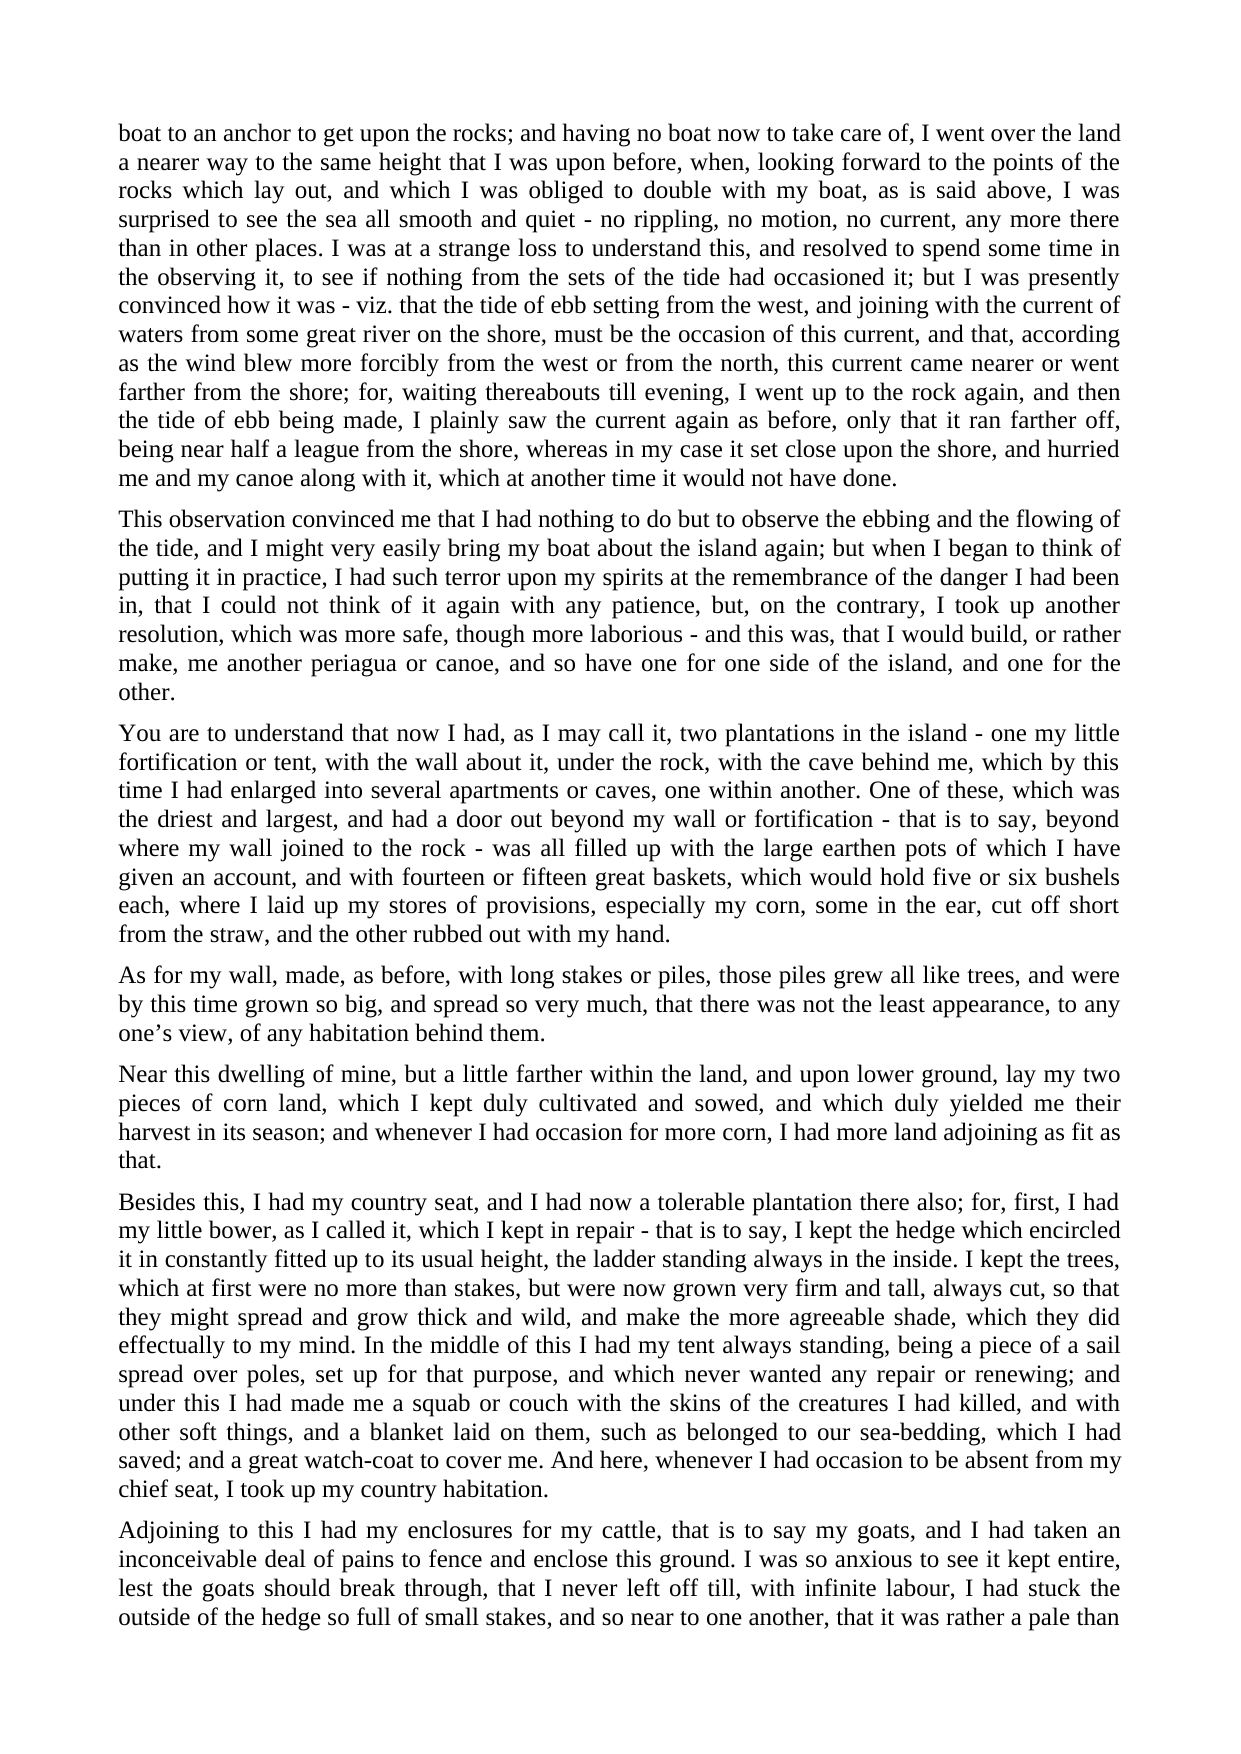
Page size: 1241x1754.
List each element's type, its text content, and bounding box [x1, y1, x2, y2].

text Adjoining to this I had my enclosures for my cattle, that is to say my goats, and I had taken an inconceivable deal of pains to fence and enclose this ground. I was so anxious to see it kept entire, lest the goats should break through, that I never left off till, with infinite labour, I had stuck the outside of the hedge so full of small stakes, and so near to one another, that it was rather a pale than [118, 1516, 1122, 1631]
text Near this dwelling of mine, but a little farther within the land, and upon lower ground, lay my two pieces of corn land, which I kept duly cultivated and sowed, and which duly yielded me their harvest in its season; and whenever I had occasion for more corn, I had more land adjoining as fit as that. [118, 1059, 1122, 1174]
text boat to an anchor to get upon the rocks; and having no boat now to take care of, I went over the land a nearer way to the same height that I was upon before, when, looking forward to the points of the rocks which lay out, and which I was obliged to double with my boat, as is said above, I was surprised to see the sea all smooth and quiet - no rippling, no motion, no current, any more there than in other places. I was at a strange loss to understand this, and resolved to spend some time in the observing it, to see if nothing from the sets of the tide had occasioned it; but I was presently convinced how it was - viz. that the tide of ebb setting from the west, and joining with the current of waters from some great river on the shore, must be the occasion of this current, and that, according as the wind blew more forcibly from the west or from the north, this current came nearer or went farther from the shore; for, waiting thereabouts till evening, I went up to the rock again, and then the tide of ebb being made, I plainly saw the current again as before, only that it ran farther off, being near half a league from the shore, whereas in my case it set close upon the shore, and hurried me and my canoe along with it, which at another time it would not have done. [118, 118, 1122, 492]
text You are to understand that now I had, as I may call it, two plantations in the island - one my little fortification or tent, with the wall about it, under the rock, with the cave behind me, which by this time I had enlarged into several apartments or caves, one within another. One of these, which was the driest and largest, and had a door out beyond my wall or fortification - that is to say, beyond where my wall joined to the rock - was all filled up with the large earthen pots of which I have given an account, and with fourteen or fifteen great baskets, which would hold five or six bushels each, where I laid up my stores of provisions, especially my corn, some in the ear, cut off short from the straw, and the other rubbed out with my hand. [118, 718, 1122, 948]
text This observation convinced me that I had nothing to do but to observe the ebbing and the flowing of the tide, and I might very easily bring my boat about the island again; but when I began to think of putting it in practice, I had such terror upon my spirits at the remembrance of the danger I had been in, that I could not think of it again with any patience, but, on the contrary, I took up another resolution, which was more safe, though more laborious - and this was, that I would build, or rather make, me another periagua or canoe, and so have one for one side of the island, and one for the other. [118, 504, 1122, 706]
text Besides this, I had my country seat, and I had now a tolerable plantation there also; for, first, I had my little bower, as I called it, which I kept in repair - that is to say, I kept the hedge which encircled it in constantly fitted up to its usual height, the ladder standing always in the inside. I kept the trees, which at first were no more than stakes, but were now grown very firm and tall, always cut, so that they might spread and grow thick and wild, and make the more agreeable shade, which they did effectually to my mind. In the middle of this I had my tent always standing, being a piece of a sail spread over poles, set up for that purpose, and which never wanted any repair or renewing; and under this I had made me a squab or couch with the skins of the creatures I had killed, and with other soft things, and a blanket laid on them, such as belonged to our sea-bedding, which I had saved; and a great watch-coat to cover me. And here, whenever I had occasion to be absent from my chief seat, I took up my country habitation. [118, 1187, 1122, 1503]
text As for my wall, made, as before, with long stakes or piles, those piles grew all like trees, and were by this time grown so big, and spread so very much, that there was not the least appearance, to any one’s view, of any habitation behind them. [118, 961, 1122, 1047]
